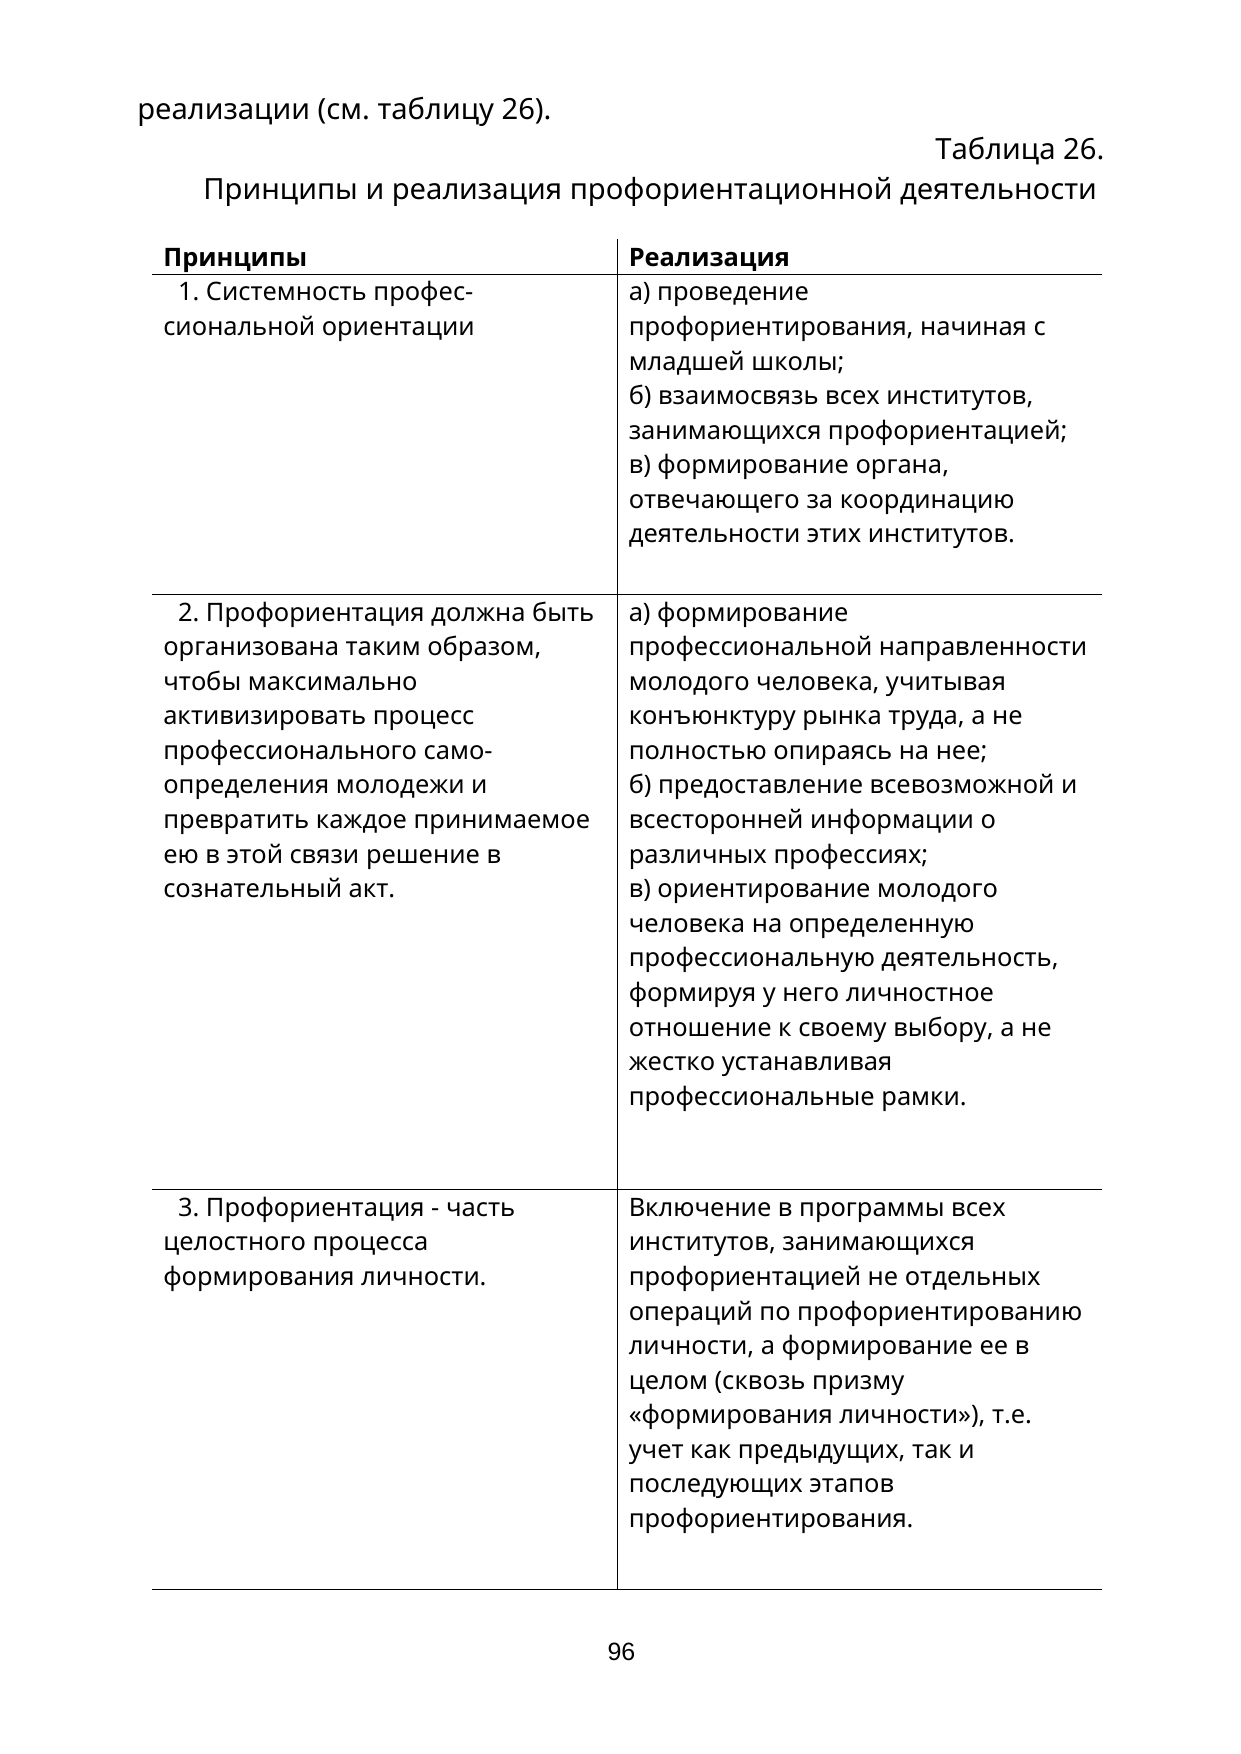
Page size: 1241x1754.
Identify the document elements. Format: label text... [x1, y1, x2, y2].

text Принципы и реализация профориентационной деятельности [137, 168, 1104, 208]
text Таблица 26. [137, 128, 1104, 168]
table_cell а) формирование профессиональной направленности молодого человека, учитывая конъюнктуру рынка труда, а не полностью опираясь на нее; б) предоставление всевозможной и всесторонней информации о различных профессиях; в) ориентирование молодого человека на определенную профессиональную деятельность, формируя у него личностное отношение к своему выбору, а не жестко устанавливая профессиональные рамки. [618, 595, 1102, 1189]
table_cell 3. Профориентация - часть целостного процесса формирования личности. [152, 1190, 617, 1589]
table_cell Включение в программы всех институтов, занимающихся профориентацией не отдельных операций по профориентированию личности, а формирование ее в целом (сквозь призму «формирования личности»), т.е. учет как предыдущих, так и последующих этапов профориентирования. [618, 1190, 1102, 1589]
table_cell 2. Профориентация должна быть организована таким образом, чтобы максимально активизировать процесс профессионального само-определения молодежи и превратить каждое принимаемое ею в этой связи решение в сознательный акт. [152, 595, 617, 1189]
table_cell 1. Системность профес-сиональной ориентации [152, 275, 617, 594]
table_cell а) проведение профориентирования, начиная с младшей школы; б) взаимосвязь всех институтов, занимающихся профориентацией; в) формирование органа, отвечающего за координацию деятельности этих институтов. [618, 275, 1102, 594]
table_header Принципы [152, 239, 617, 273]
table_header Реализация [618, 239, 1102, 273]
text реализации (см. таблицу 26). [137, 88, 1104, 128]
